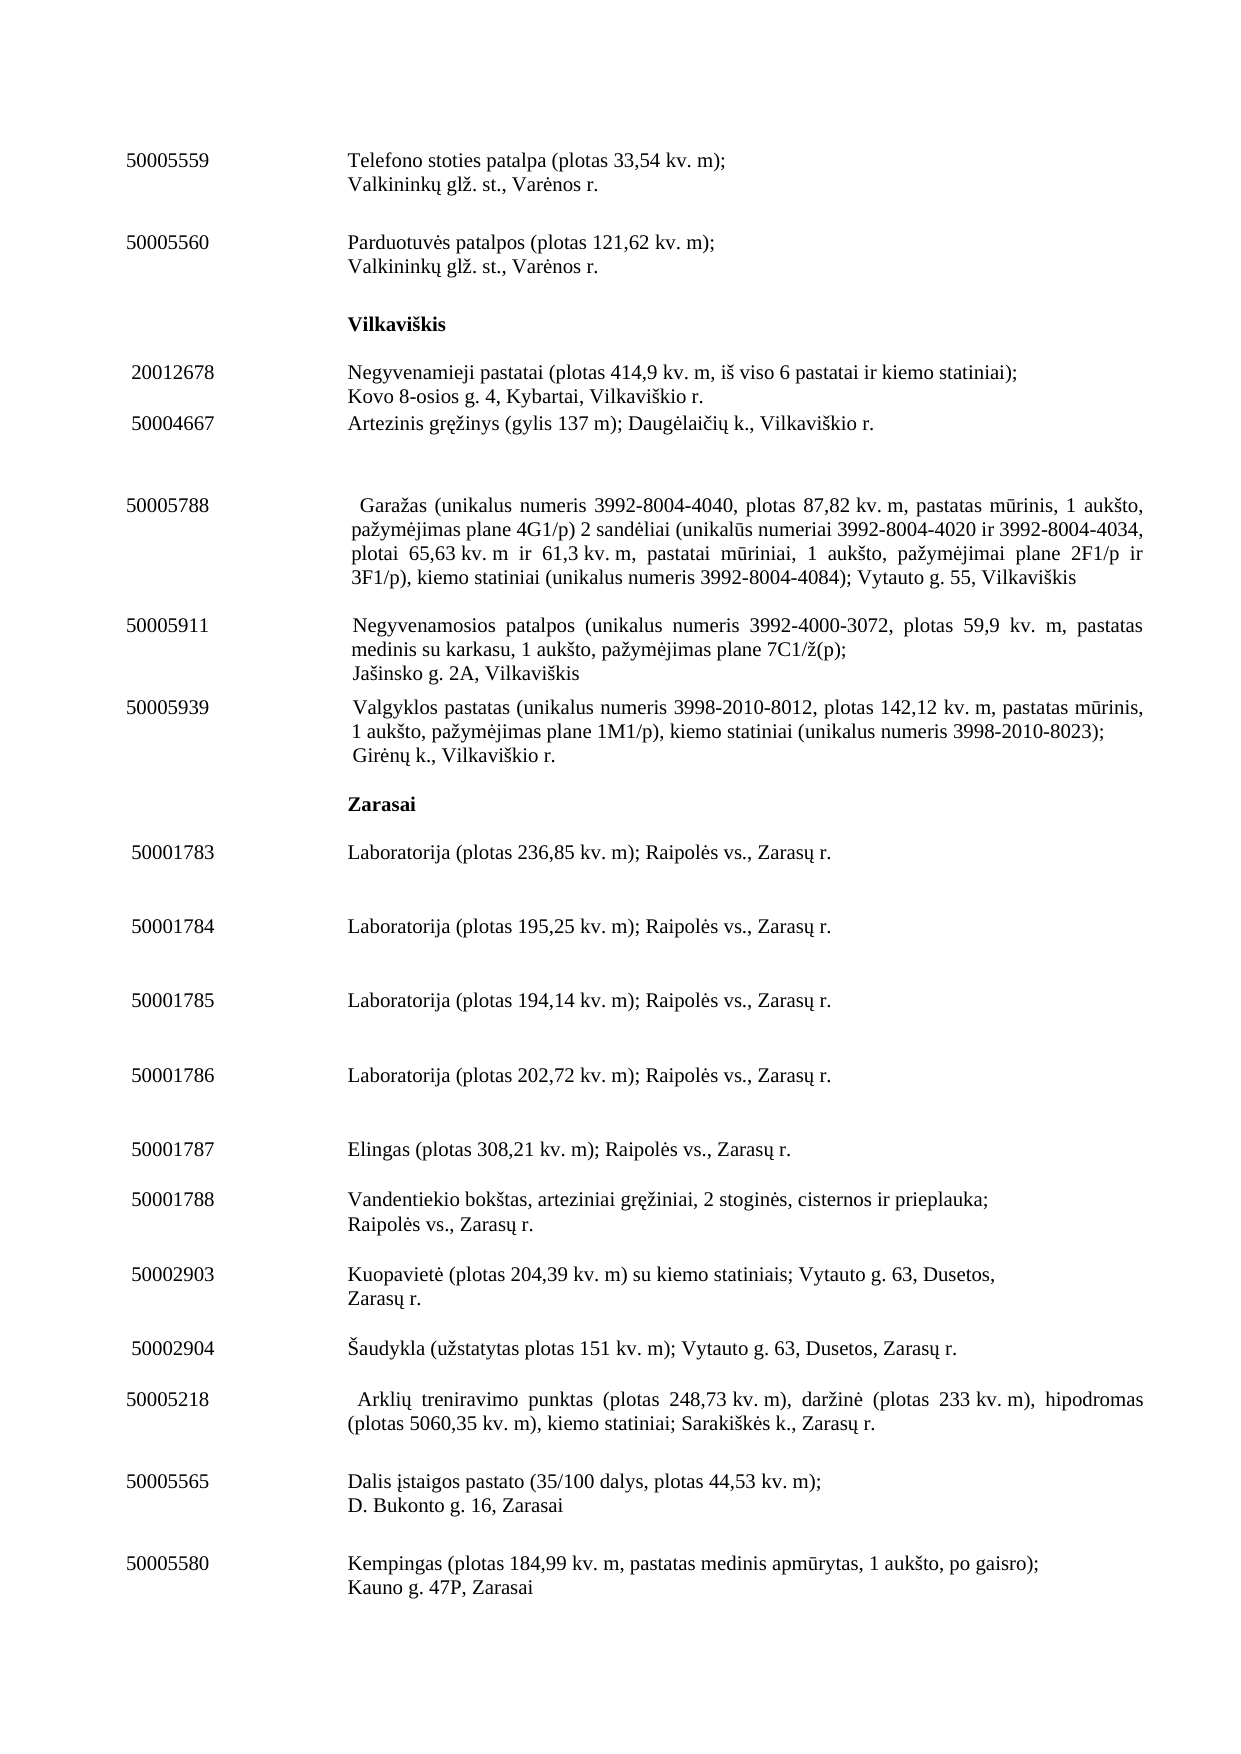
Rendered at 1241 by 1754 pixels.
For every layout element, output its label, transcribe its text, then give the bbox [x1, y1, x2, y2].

table_cell [1193, 312, 1211, 336]
table_cell [1155, 230, 1163, 312]
table_cell [1155, 613, 1163, 695]
table_cell 50005218 [115, 1386, 336, 1469]
table_cell [1170, 816, 1192, 839]
table_cell [1193, 1551, 1211, 1633]
table_cell [101, 791, 114, 816]
table_cell Dalis įstaigos pastato (35/100 dalys, plotas 44,53 kv. m); D. Bukonto g. 16, Zarasai [336, 1469, 1155, 1551]
table_cell [1193, 336, 1211, 360]
table_cell [101, 411, 114, 493]
table_cell [1155, 1386, 1163, 1469]
table_cell [1077, 914, 1081, 964]
table_cell Laboratorija (plotas 202,72 kv. m); Raipolės vs., Zarasų r. [336, 1063, 1037, 1113]
table_cell [1037, 988, 1077, 1039]
table_cell Garažas (unikalus numeris 3992-8004-4040, plotas 87,82 kv. m, pastatas mūrinis, 1 aukšto, pažymėjimas plane 4G1/p) 2 sandėliai (unikalūs numeriai 3992-8004-4020 ir 3992-8004-4034, plotai 65,63 kv. m ir 61,3 kv. m, pastatai mūriniai, 1 aukšto, pažymėjimai plane 2F1/p ir 3F1/p), kiemo statiniai (unikalus numeris 3992-8004-4084); Vytauto g. 55, Vilkaviškis [336, 493, 1155, 613]
table_cell [1077, 1188, 1081, 1238]
table_cell Laboratorija (plotas 195,25 kv. m); Raipolės vs., Zarasų r. [336, 914, 1037, 964]
table_cell [1155, 1137, 1163, 1187]
table_cell [1163, 148, 1170, 230]
table_cell [1077, 1262, 1081, 1312]
table_cell [101, 1386, 114, 1469]
table_cell [101, 695, 114, 791]
table_cell [1193, 964, 1211, 988]
table_cell [1193, 1336, 1211, 1386]
table_cell [1037, 360, 1077, 411]
table_cell Negyvenamieji pastatai (plotas 414,9 kv. m, iš viso 6 pastatai ir kiemo statiniai); Kovo 8-osios g. 4, Kybartai, Vilkaviškio r. [336, 360, 1037, 411]
table_cell [1163, 360, 1170, 411]
table_cell [1163, 1188, 1170, 1238]
table_cell [1170, 1551, 1192, 1633]
table_cell [1170, 1063, 1192, 1113]
table_cell [1037, 1188, 1077, 1238]
table_cell Šaudykla (užstatytas plotas 151 kv. m); Vytauto g. 63, Dusetos, Zarasų r. [336, 1336, 1037, 1386]
table_cell 50002903 [115, 1262, 336, 1312]
table_cell [1193, 1113, 1211, 1137]
table_cell [1163, 890, 1170, 914]
table_cell [101, 1238, 114, 1262]
table_cell [1037, 1137, 1077, 1187]
table_cell [101, 816, 114, 839]
table_cell [101, 840, 114, 890]
table_cell [1193, 230, 1211, 312]
table_cell [1155, 840, 1163, 890]
table_cell [1148, 1063, 1155, 1113]
table_cell [1155, 411, 1163, 493]
table_cell [1170, 230, 1192, 312]
table_cell [1163, 1137, 1170, 1187]
table_cell [1163, 411, 1170, 493]
table_cell [1193, 1137, 1211, 1187]
table_cell [101, 1551, 114, 1633]
table_cell [1077, 1063, 1081, 1113]
table_cell [1170, 411, 1192, 493]
table_cell [101, 336, 114, 360]
table_cell [1155, 964, 1163, 988]
table_cell [1193, 1188, 1211, 1238]
table_cell [115, 791, 336, 816]
table_cell [1037, 1336, 1077, 1386]
table_cell Arklių treniravimo punktas (plotas 248,73 kv. m), daržinė (plotas 233 kv. m), hipodromas (plotas 5060,35 kv. m), kiemo statiniai; Sarakiškės k., Zarasų r. [336, 1386, 1155, 1469]
table_cell [1170, 336, 1192, 360]
table_cell [1163, 1039, 1170, 1063]
table_cell [1170, 1469, 1192, 1551]
table_cell [1163, 914, 1170, 964]
table_cell [1077, 1336, 1081, 1386]
table_cell [101, 1262, 114, 1312]
table_cell Laboratorija (plotas 236,85 kv. m); Raipolės vs., Zarasų r. [336, 840, 1037, 890]
table_cell [1193, 914, 1211, 964]
table_cell [101, 312, 114, 336]
table_cell [1148, 1137, 1155, 1187]
table_cell [115, 1113, 1155, 1137]
table_cell [1081, 914, 1148, 964]
table_cell Zarasai [336, 791, 1155, 816]
table_cell [1077, 360, 1081, 411]
table_cell [1193, 695, 1211, 791]
table_cell [1163, 1063, 1170, 1113]
table_cell [1155, 1469, 1163, 1551]
table_cell [1193, 148, 1211, 230]
table_cell [1155, 1063, 1163, 1113]
table_cell [1170, 148, 1192, 230]
table_cell [1163, 493, 1170, 613]
table_cell [115, 312, 336, 336]
table_cell [1170, 791, 1192, 816]
table_cell [1193, 816, 1211, 839]
table_cell [1155, 1188, 1163, 1238]
table_cell Kuopavietė (plotas 204,39 kv. m) su kiemo statiniais; Vytauto g. 63, Dusetos, Zarasų r. [336, 1262, 1037, 1312]
table_cell [1037, 914, 1077, 964]
table_cell [1163, 613, 1170, 695]
table_cell [1081, 360, 1148, 411]
table_cell Vilkaviškis [336, 312, 1155, 336]
table_cell [101, 230, 114, 312]
table_cell [1155, 914, 1163, 964]
table_cell [101, 1336, 114, 1386]
table_cell [1155, 695, 1163, 791]
table_cell 20012678 [115, 360, 336, 411]
table_cell [1170, 1238, 1192, 1262]
table_cell [1170, 312, 1192, 336]
table_cell Laboratorija (plotas 194,14 kv. m); Raipolės vs., Zarasų r. [336, 988, 1037, 1039]
table_cell [1170, 613, 1192, 695]
table_cell [115, 1039, 1155, 1063]
table_cell 50001783 [115, 840, 336, 890]
table_cell [101, 1039, 114, 1063]
table_cell [1163, 791, 1170, 816]
table_cell [1155, 312, 1163, 336]
table_cell [1155, 1238, 1163, 1262]
table_cell [1155, 1336, 1163, 1386]
table_cell [1193, 1312, 1211, 1336]
table_cell [1193, 791, 1211, 816]
table_cell [1170, 1137, 1192, 1187]
table_cell 50001785 [115, 988, 336, 1039]
table_cell 50001786 [115, 1063, 336, 1113]
table_cell 50001788 [115, 1188, 336, 1238]
table_cell [1193, 1262, 1211, 1312]
table_cell [115, 1312, 1155, 1336]
table_cell [1037, 1262, 1077, 1312]
table_cell Telefono stoties patalpa (plotas 33,54 kv. m); Valkininkų glž. st., Varėnos r. [336, 148, 1155, 230]
table_cell [1170, 695, 1192, 791]
table_cell [1155, 791, 1163, 816]
table_cell [1155, 148, 1163, 230]
table_cell [1148, 360, 1155, 411]
table_cell 50002904 [115, 1336, 336, 1386]
table_cell [1077, 840, 1081, 890]
table_cell [1155, 1039, 1163, 1063]
table_cell [1155, 493, 1163, 613]
table_cell [101, 613, 114, 695]
table_cell [1148, 914, 1155, 964]
table_cell Valgyklos pastatas (unikalus numeris 3998-2010-8012, plotas 142,12 kv. m, pastatas mūrinis, 1 aukšto, pažymėjimas plane 1M1/p), kiemo statiniai (unikalus numeris 3998-2010-8023); Girėnų k., Vilkaviškio r. [336, 695, 1155, 791]
table_cell [1193, 1238, 1211, 1262]
table_cell [1081, 1063, 1148, 1113]
table_cell [1155, 1551, 1163, 1633]
table_cell [1081, 840, 1148, 890]
table_cell [101, 964, 114, 988]
table_cell [1170, 1113, 1192, 1137]
table_cell Kempingas (plotas 184,99 kv. m, pastatas medinis apmūrytas, 1 aukšto, po gaisro); Kauno g. 47P, Zarasai [336, 1551, 1155, 1633]
table_cell [115, 336, 1155, 360]
table_cell [1170, 1262, 1192, 1312]
table_cell [1170, 360, 1192, 411]
table_cell [1081, 1188, 1148, 1238]
table_cell 50005939 [115, 695, 336, 791]
table_cell 50005580 [115, 1551, 336, 1633]
table_cell [1148, 1262, 1155, 1312]
table_cell [1163, 1386, 1170, 1469]
table_cell Artezinis gręžinys (gylis 137 m); Daugėlaičių k., Vilkaviškio r. [336, 411, 1155, 493]
table_cell [1193, 840, 1211, 890]
table_cell [1148, 840, 1155, 890]
table_cell [101, 360, 114, 411]
table_cell [101, 988, 114, 1039]
table_cell [101, 1063, 114, 1113]
table_cell [1081, 988, 1148, 1039]
table_cell 50004667 [115, 411, 336, 493]
table_cell [1155, 890, 1163, 914]
table_cell [1193, 1063, 1211, 1113]
table_cell 50001787 [115, 1137, 336, 1187]
table_cell [1037, 840, 1077, 890]
table_cell [1193, 1039, 1211, 1063]
table_cell Negyvenamosios patalpos (unikalus numeris 3992-4000-3072, plotas 59,9 kv. m, pastatas medinis su karkasu, 1 aukšto, pažymėjimas plane 7C1/ž(p); Jašinsko g. 2A, Vilkaviškis [336, 613, 1155, 695]
table_cell [1155, 1262, 1163, 1312]
table_cell [1155, 816, 1163, 839]
table_cell [1170, 988, 1192, 1039]
table_cell [1163, 230, 1170, 312]
table_cell [1193, 613, 1211, 695]
table_cell 50005559 [115, 148, 336, 230]
table_cell 50005565 [115, 1469, 336, 1551]
table_cell [1037, 1063, 1077, 1113]
table_cell [1170, 1039, 1192, 1063]
table_cell Elingas (plotas 308,21 kv. m); Raipolės vs., Zarasų r. [336, 1137, 1037, 1187]
table_cell [101, 1188, 114, 1238]
table_cell [115, 1238, 1155, 1262]
table_cell [101, 1469, 114, 1551]
table_cell [1193, 411, 1211, 493]
table_cell [1193, 988, 1211, 1039]
table_cell [1163, 312, 1170, 336]
table_cell [1193, 890, 1211, 914]
table_cell [1170, 1188, 1192, 1238]
table_cell [1163, 816, 1170, 839]
table_cell [1193, 1386, 1211, 1469]
table_cell [1163, 1312, 1170, 1336]
table_cell [1170, 914, 1192, 964]
table_cell [1170, 1312, 1192, 1336]
table_cell [1163, 336, 1170, 360]
table_cell [1155, 988, 1163, 1039]
table_cell [1163, 1551, 1170, 1633]
table_cell Parduotuvės patalpos (plotas 121,62 kv. m); Valkininkų glž. st., Varėnos r. [336, 230, 1155, 312]
table_cell [1163, 964, 1170, 988]
table_cell [1193, 1469, 1211, 1551]
table_cell [1148, 1336, 1155, 1386]
table_cell [1170, 493, 1192, 613]
table_cell [1148, 988, 1155, 1039]
table_cell [1163, 1336, 1170, 1386]
table_cell [1155, 360, 1163, 411]
table_cell [1155, 1113, 1163, 1137]
table_cell [101, 148, 114, 230]
table_cell [101, 1312, 114, 1336]
table_cell [115, 816, 1155, 839]
table_cell [1148, 1188, 1155, 1238]
table_cell [101, 1137, 114, 1187]
table_cell [1077, 988, 1081, 1039]
table_cell [1170, 890, 1192, 914]
table_cell [1193, 360, 1211, 411]
table_cell [101, 493, 114, 613]
table_cell [1155, 336, 1163, 360]
table_cell [1077, 1137, 1081, 1187]
table_cell [115, 890, 1155, 914]
table_cell [1163, 988, 1170, 1039]
table_cell [1170, 964, 1192, 988]
table_cell [1163, 1113, 1170, 1137]
table_cell [1163, 695, 1170, 791]
table_cell 50001784 [115, 914, 336, 964]
table_cell 50005788 [115, 493, 336, 613]
table_cell Vandentiekio bokštas, arteziniai gręžiniai, 2 stoginės, cisternos ir prieplauka; Raipolės vs., Zarasų r. [336, 1188, 1037, 1238]
table_cell [1081, 1137, 1148, 1187]
table_cell [101, 914, 114, 964]
table_cell [101, 1113, 114, 1137]
table_cell [1170, 840, 1192, 890]
table_cell [1155, 1312, 1163, 1336]
table_cell [1163, 1238, 1170, 1262]
table_cell [1170, 1336, 1192, 1386]
table_cell [1163, 1262, 1170, 1312]
table_cell [1170, 1386, 1192, 1469]
table_cell [101, 890, 114, 914]
table_cell [1081, 1336, 1148, 1386]
table_cell [1193, 493, 1211, 613]
table_cell [1081, 1262, 1148, 1312]
table_cell [1163, 840, 1170, 890]
table_cell 50005560 [115, 230, 336, 312]
table_cell [1163, 1469, 1170, 1551]
table_cell [115, 964, 1155, 988]
table_cell 50005911 [115, 613, 336, 695]
